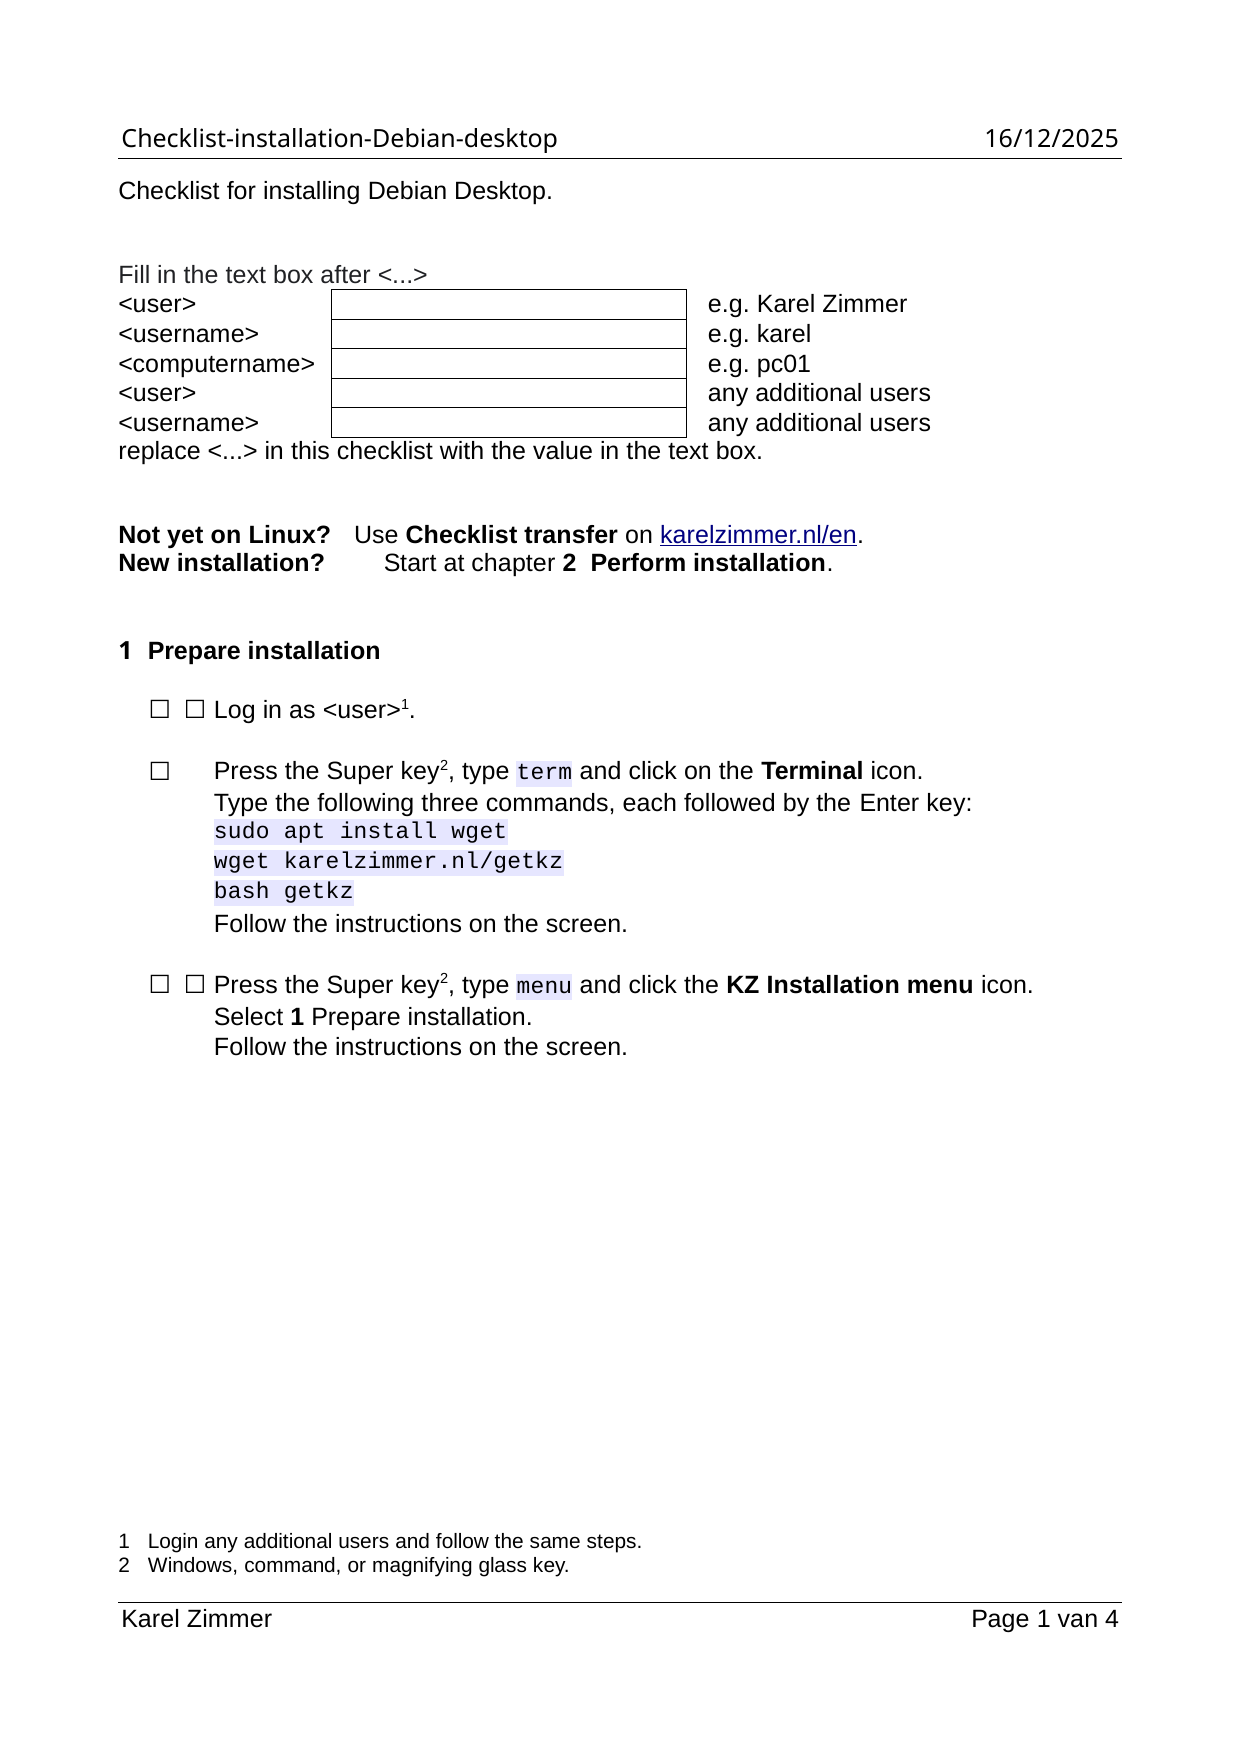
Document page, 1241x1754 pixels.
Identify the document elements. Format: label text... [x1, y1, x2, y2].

table_cell [142, 848, 177, 879]
table_cell [213, 726, 1122, 756]
table_cell [118, 726, 142, 756]
text e.g. pc01 [687, 348, 1122, 378]
table_cell [118, 818, 142, 848]
text <computername> [118, 348, 331, 378]
table_cell [118, 970, 142, 1001]
text Not yet on Linux? Use Checklist transfer on karelzimmer.nl/en. [118, 521, 1122, 549]
table_cell [177, 1001, 213, 1032]
table_cell [142, 1001, 177, 1032]
table_cell [142, 726, 177, 756]
text New installation? Start at chapter 2 Perform installation. [118, 549, 1122, 577]
table_cell [177, 818, 213, 848]
table_cell ☐ [142, 970, 177, 1001]
table_cell ☐ [142, 756, 177, 788]
text <username> [118, 319, 331, 348]
table_cell [177, 756, 213, 788]
table_cell Press the Super key, type term and click on the Terminal icon. [213, 756, 1122, 788]
text <user> [118, 378, 331, 407]
table_cell [142, 788, 177, 818]
table_cell ☐ [177, 970, 213, 1001]
list Prepare installation [118, 633, 1122, 667]
table_cell [118, 848, 142, 879]
table_cell [118, 939, 142, 969]
table_cell [177, 879, 213, 909]
table_cell Follow the instructions on the screen. [213, 909, 1122, 939]
table_cell [177, 726, 213, 756]
table_cell [118, 788, 142, 818]
table_cell bash getkz [213, 879, 1122, 909]
table_header Log in as <user>. [213, 695, 1122, 726]
table_cell [118, 1032, 142, 1062]
table_cell [177, 939, 213, 969]
text Checklist for installing Debian Desktop. [118, 177, 1122, 205]
table_header ☐ [177, 695, 213, 726]
table_cell [142, 1032, 177, 1062]
text Fill in the text box after <...> [118, 261, 1122, 289]
table_header ☐ [142, 695, 177, 726]
text <user> [118, 289, 331, 319]
table_cell [142, 879, 177, 909]
text e.g. Karel Zimmer [687, 289, 1122, 319]
table_cell Follow the instructions on the screen. [213, 1032, 1122, 1062]
text e.g. karel [687, 319, 1122, 348]
table_header [118, 695, 142, 726]
text any additional users [687, 378, 1122, 407]
table_cell [118, 879, 142, 909]
text <username> [118, 407, 331, 437]
table_cell [118, 756, 142, 788]
table_cell wget karelzimmer.nl/getkz [213, 848, 1122, 879]
table_cell [142, 818, 177, 848]
table_cell Select 1 Prepare installation. [213, 1001, 1122, 1032]
table_cell Type the following three commands, each followed by the Enter key: [213, 788, 1122, 818]
table_cell [177, 848, 213, 879]
table_cell [213, 939, 1122, 969]
table_cell [142, 909, 177, 939]
table_cell [142, 939, 177, 969]
text replace <...> in this checklist with the value in the text box. [118, 437, 1122, 465]
table_cell [177, 788, 213, 818]
table_cell [177, 909, 213, 939]
table_cell Press the Super key2, type menu and click the KZ Installation menu icon. [213, 970, 1122, 1001]
table_cell [118, 1001, 142, 1032]
table_cell sudo apt install wget [213, 818, 1122, 848]
table_cell [177, 1032, 213, 1062]
text any additional users [687, 407, 1122, 437]
table_cell [118, 909, 142, 939]
